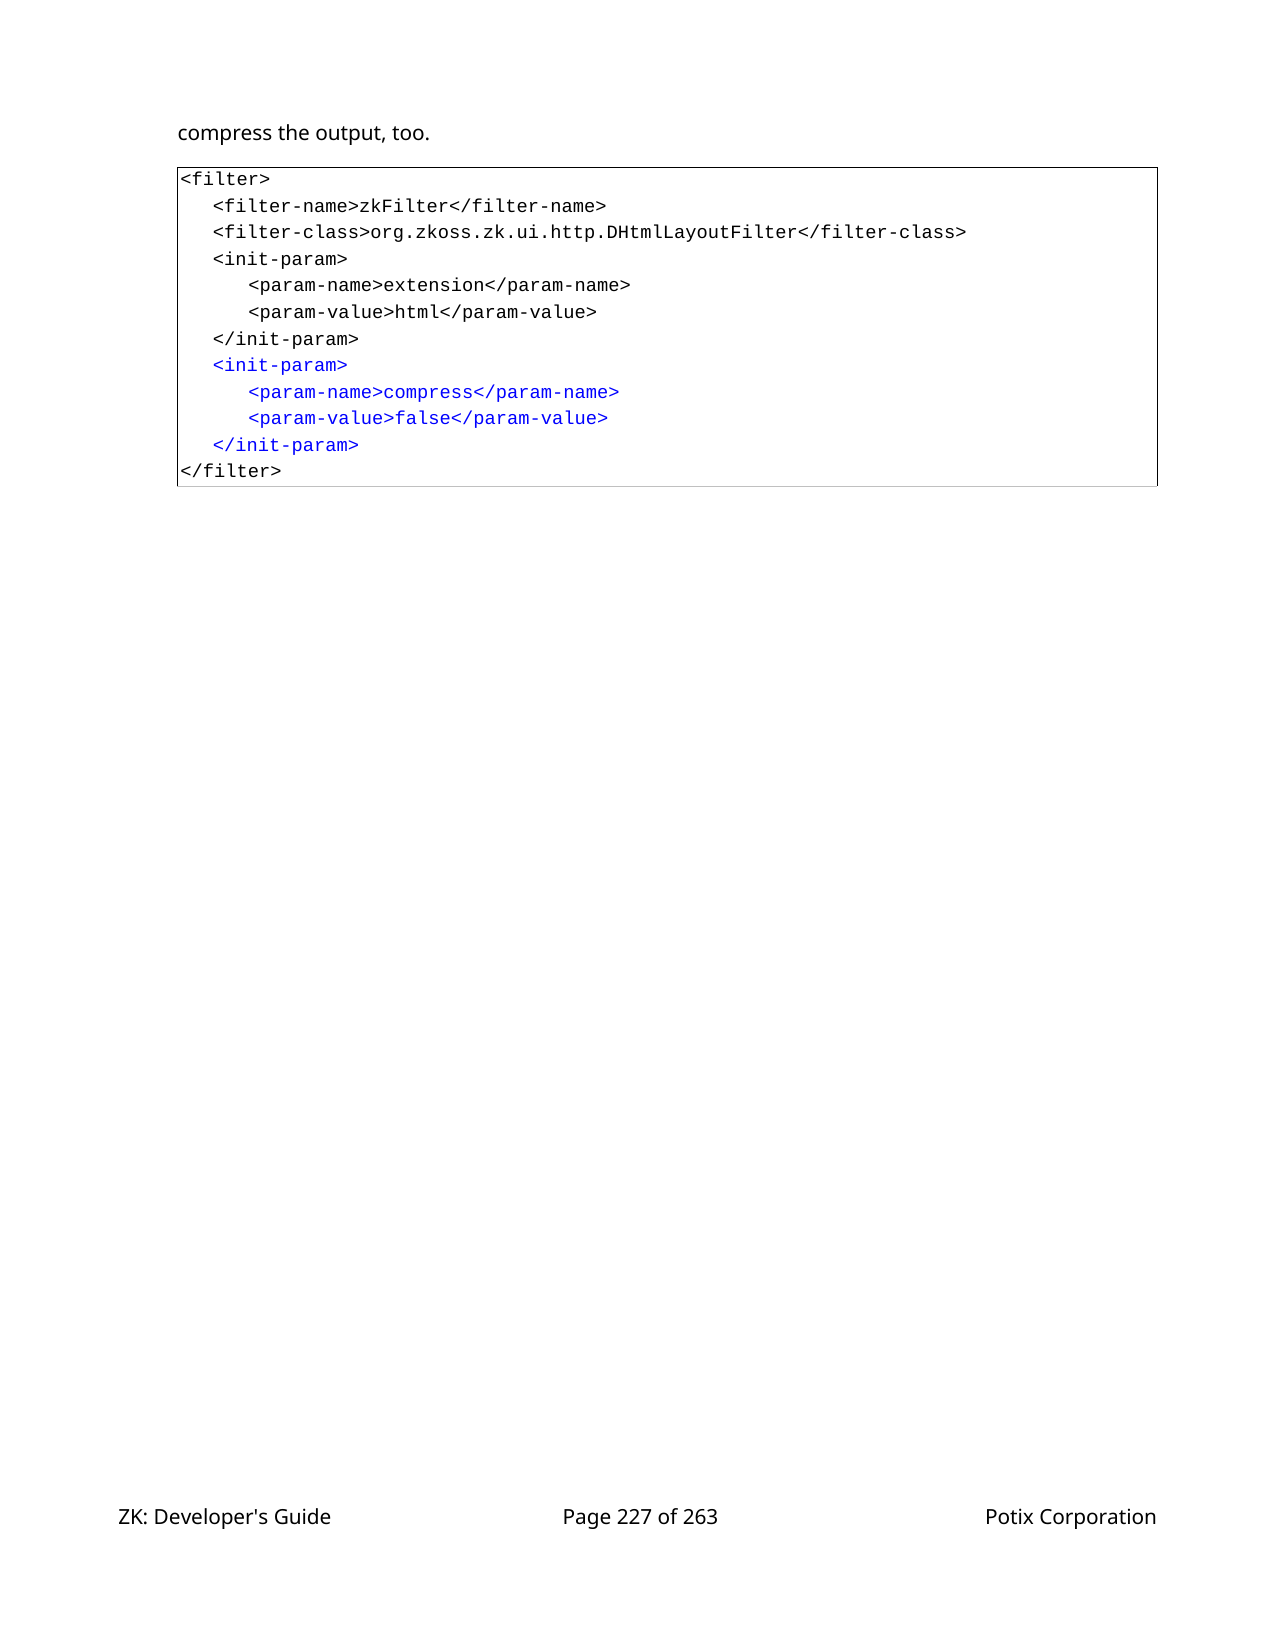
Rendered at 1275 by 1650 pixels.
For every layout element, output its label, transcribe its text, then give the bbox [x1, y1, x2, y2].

text compress the output, too. [177, 118, 1157, 146]
text <filter> <filter-name>zkFilter</filter-name> <filter-class>org.zkoss.zk.ui.http.DHtmlLayoutFilter</filter-class> <init-param> <param-name>extension</param-name> <param-value>html</param-value> </init-param> <init-param> <param-name>compress</param-name> <param-value>false</param-value> </init-param> </filter> [178, 168, 1157, 486]
